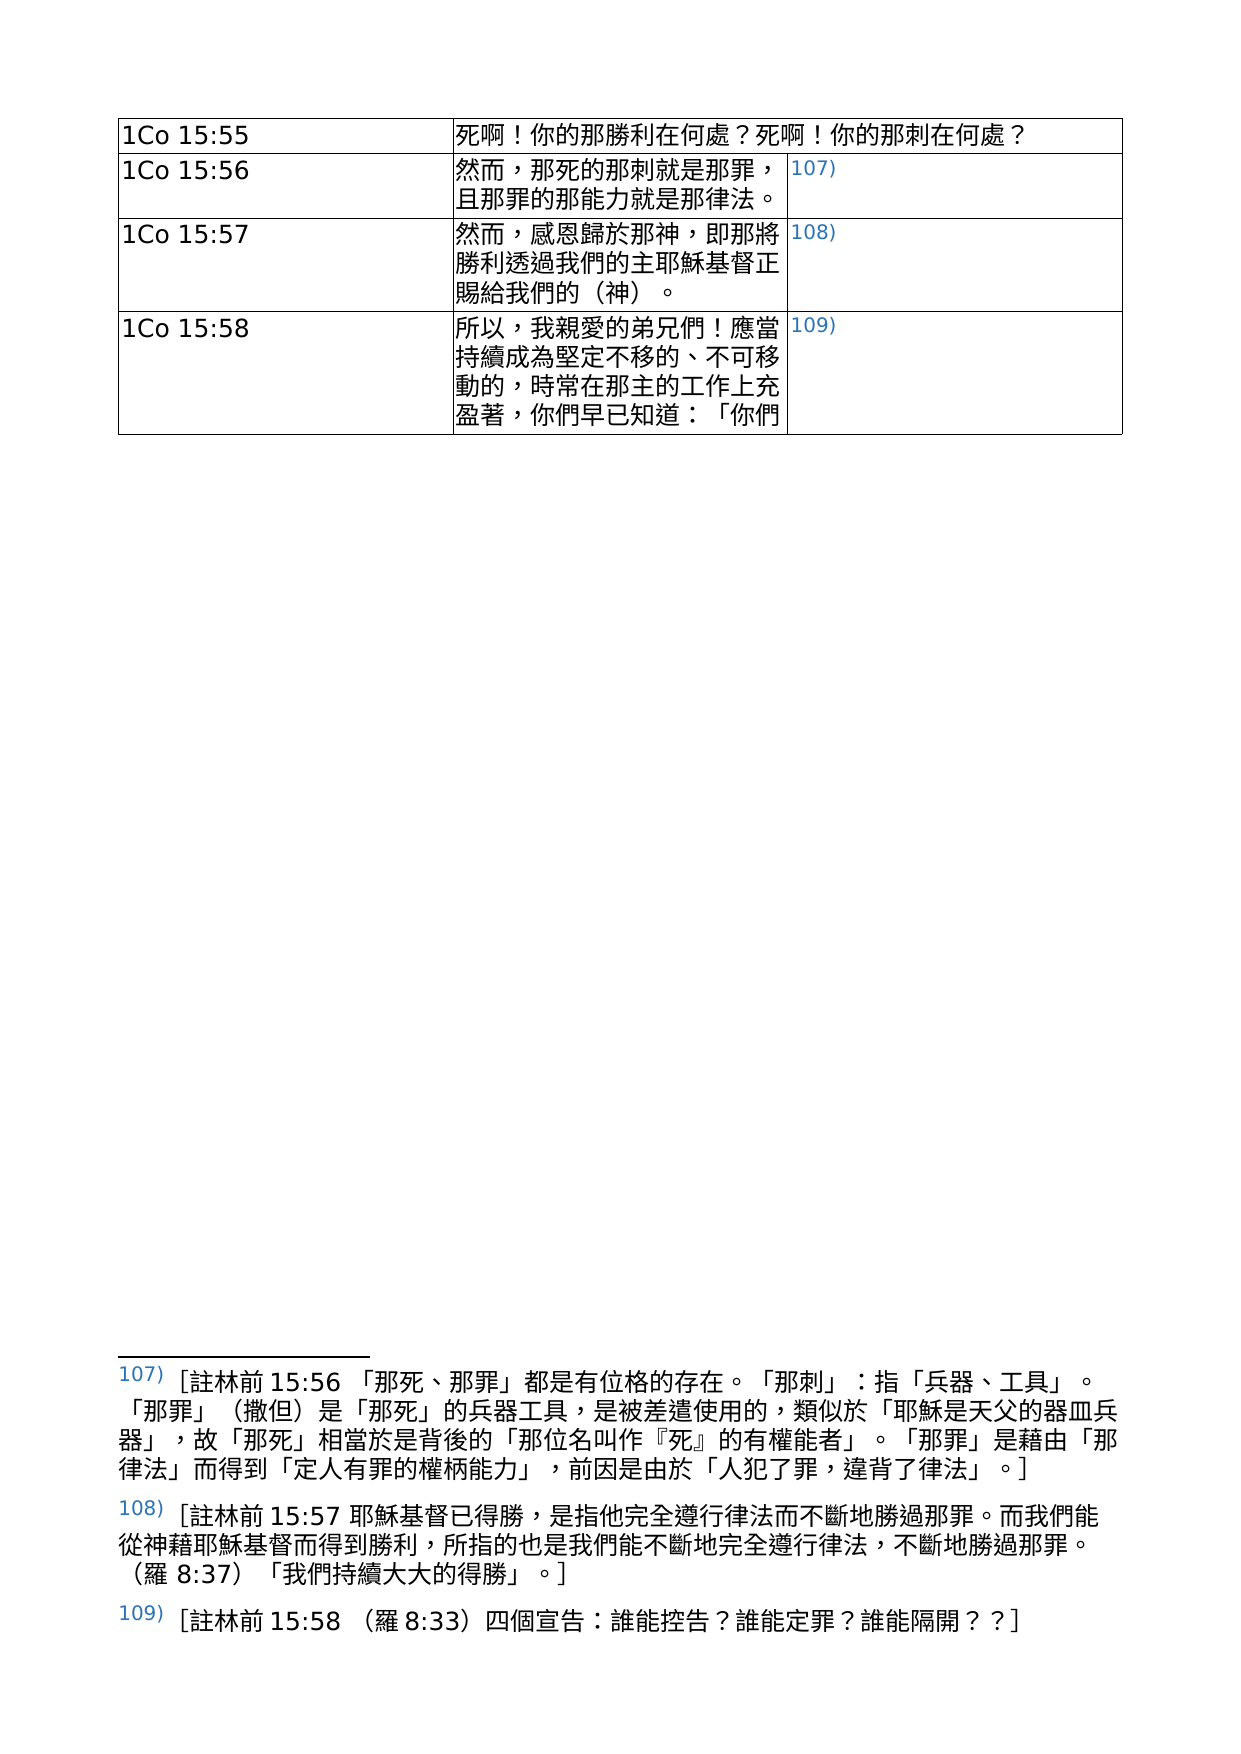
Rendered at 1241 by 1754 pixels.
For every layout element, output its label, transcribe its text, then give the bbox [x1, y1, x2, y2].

table_cell [788, 312, 1122, 433]
table_cell [788, 154, 1122, 217]
table_cell 然而，那死的那刺就是那罪，且那罪的那能力就是那律法。 [454, 154, 787, 217]
table_cell 死啊！你的那勝利在何處？死啊！你的那刺在何處？ [454, 119, 1122, 153]
table_cell 1Co 15:57 [119, 219, 453, 311]
table_cell 1Co 15:56 [119, 154, 453, 217]
table_cell 1Co 15:55 [119, 119, 453, 153]
table_cell 所以，我親愛的弟兄們！應當持續成為堅定不移的、不可移動的，時常在那主的工作上充盈著，你們早已知道：「你們 [454, 312, 787, 433]
table_cell 然而，感恩歸於那神，即那將勝利透過我們的主耶穌基督正賜給我們的（神）。 [454, 219, 787, 311]
table_cell 1Co 15:58 [119, 312, 453, 433]
table_cell [788, 219, 1122, 311]
